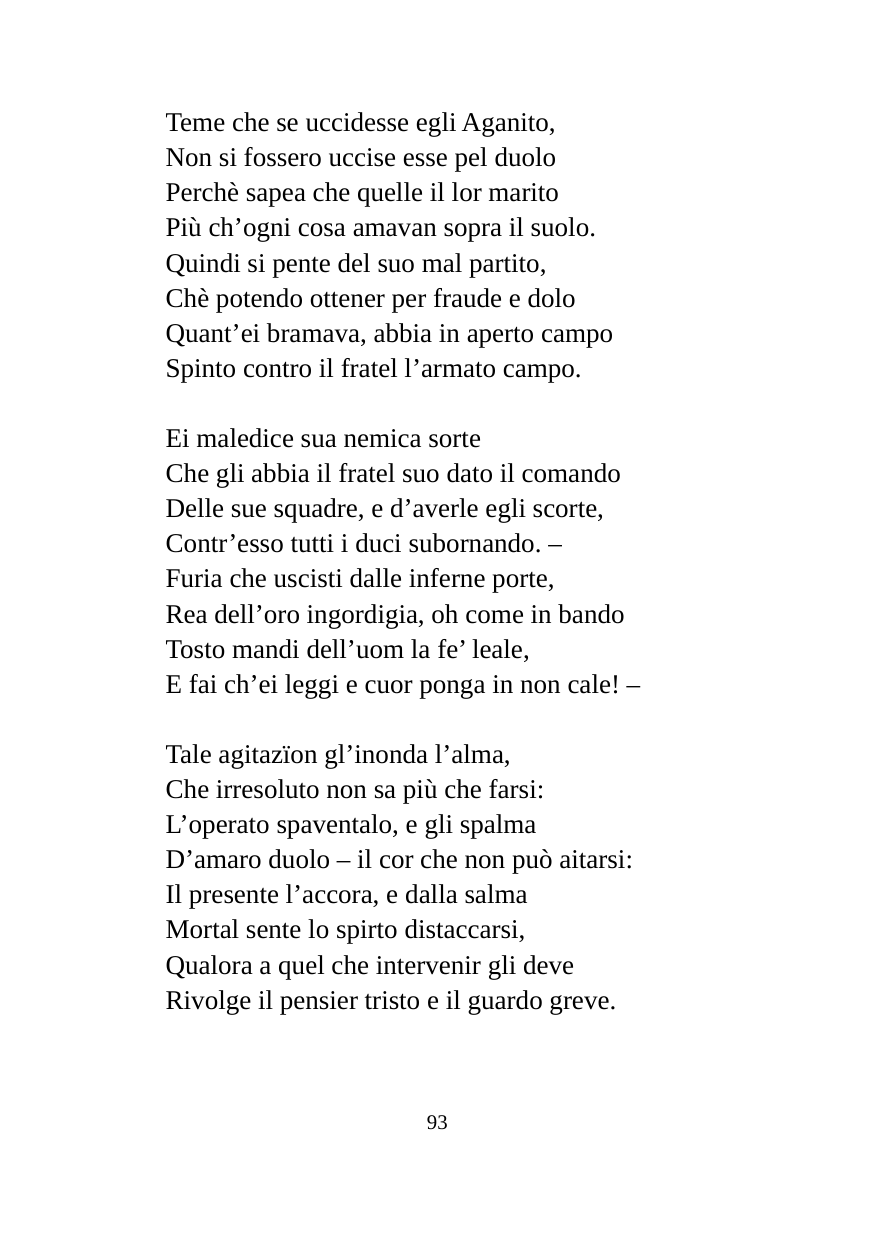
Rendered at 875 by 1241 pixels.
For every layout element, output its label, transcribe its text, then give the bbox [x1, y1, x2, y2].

text Chè potendo ottener per fraude e dolo [165, 282, 768, 313]
text Quant’ei bramava, abbia in aperto campo [165, 317, 768, 348]
text Tosto mandi dell’uom la fe’ leale, [165, 633, 768, 664]
text E fai ch’ei leggi e cuor ponga in non cale! – [165, 668, 768, 699]
text Ei maledice sua nemica sorte [165, 422, 768, 453]
text Furia che uscisti dalle inferne porte, [165, 563, 768, 594]
text D’amaro duolo – il cor che non può aitarsi: [165, 843, 768, 874]
text Il presente l’accora, e dalla salma [165, 878, 768, 910]
text Tale agitazïon gl’inonda l’alma, [165, 738, 768, 769]
text Contr’esso tutti i duci subornando. – [165, 527, 768, 559]
text L’operato spaventalo, e gli spalma [165, 808, 768, 839]
text Che gli abbia il fratel suo dato il comando [165, 457, 768, 488]
text Qualora a quel che intervenir gli deve [165, 949, 768, 980]
text Perchè sapea che quelle il lor marito [165, 176, 768, 208]
text Rivolge il pensier tristo e il guardo greve. [165, 984, 768, 1015]
text Rea dell’oro ingordigia, oh come in bando [165, 598, 768, 629]
text Che irresoluto non sa più che farsi: [165, 773, 768, 804]
text Più ch’ogni cosa amavan sopra il suolo. [165, 212, 768, 243]
text Non si fossero uccise esse pel duolo [165, 141, 768, 172]
text Delle sue squadre, e d’averle egli scorte, [165, 492, 768, 523]
text Teme che se uccidesse egli Aganito, [165, 106, 768, 137]
text Mortal sente lo spirto distaccarsi, [165, 914, 768, 945]
text Quindi si pente del suo mal partito, [165, 247, 768, 278]
text Spinto contro il fratel l’armato campo. [165, 352, 768, 383]
